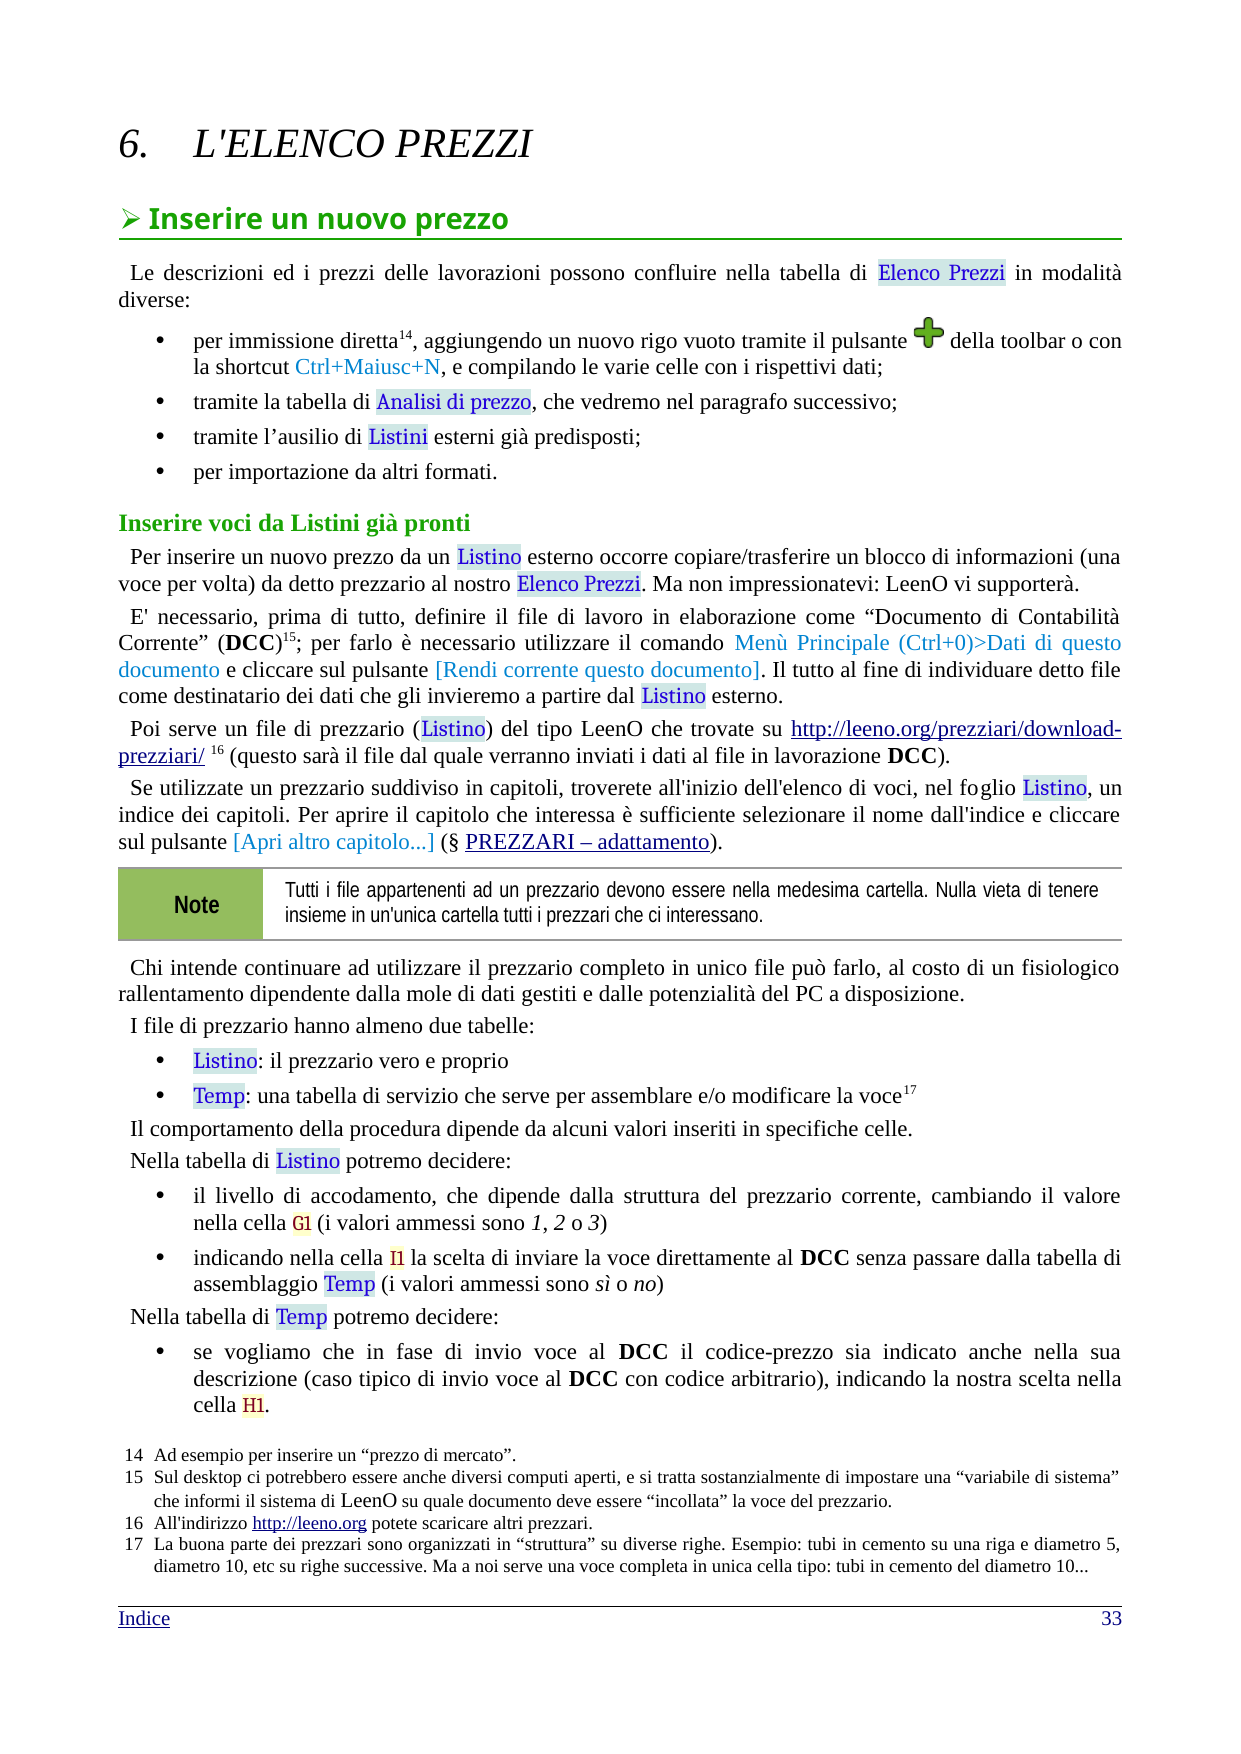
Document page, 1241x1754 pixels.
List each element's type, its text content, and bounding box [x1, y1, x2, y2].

list tramite l’ausilio di Listini esterni già predisposti; [156, 421, 1122, 450]
text Le descrizioni ed i prezzi delle lavorazioni possono confluire nella tabella di Elenco Prezzi in modalità diverse: [118, 258, 1122, 312]
list La buona parte dei prezzari sono organizzati in “struttura” su diverse righe. Esempio: tubi in cemento su una riga e diametro 5, diametro 10, etc su righe successive. Ma a noi serve una voce completa in unica cella tipo: tubi in cemento del diametro 10... [124, 1533, 1122, 1576]
text Se utilizzate un prezzario suddiviso in capitoli, troverete all'inizio dell'elenco di voci, nel foglio Listino, un indice dei capitoli. Per aprire il capitolo che interessa è sufficiente selezionare il nome dall'indice e cliccare sul pulsante [Apri altro capitolo...] (§ PREZZARI – adattamento). [118, 774, 1122, 854]
list per importazione da altri formati. [156, 456, 1122, 484]
text Il comportamento della procedura dipende da alcuni valori inseriti in specifiche celle. [118, 1115, 1122, 1141]
list tramite la tabella di Analisi di prezzo, che vedremo nel paragrafo successivo; [156, 386, 1122, 415]
table_header Tutti i file appartenenti ad un prezzario devono essere nella medesima cartella. Nulla vieta di tenere insieme in un'unica cartella tutti i prezzari che ci interessano. [264, 869, 1122, 939]
list Ad esempio per inserire un “prezzo di mercato”. [124, 1444, 1122, 1466]
text I file di prezzario hanno almeno due tabelle: [118, 1012, 1122, 1039]
subtitle Inserire un nuovo prezzo [119, 198, 1122, 238]
text Chi intende continuare ad utilizzare il prezzario completo in unico file può farlo, al costo di un fisiologico rallentamento dipendente dalla mole di dati gestiti e dalle potenzialità del PC a disposizione. [118, 954, 1122, 1006]
list il livello di accodamento, che dipende dalla struttura del prezzario corrente, cambiando il valore nella cella G1 (i valori ammessi sono 1, 2 o 3) [156, 1180, 1122, 1236]
subtitle Inserire voci da Listini già pronti [118, 508, 1122, 536]
picture [913, 317, 944, 348]
list per immissione diretta, aggiungendo un nuovo rigo vuoto tramite il pulsante della toolbar o con la shortcut Ctrl+Maiusc+N, e compilando le varie celle con i rispettivi dati; [156, 318, 1122, 380]
subtitle L'ELENCO PREZZI [118, 118, 1122, 166]
text E' necessario, prima di tutto, definire il file di lavoro in elaborazione come “Documento di Contabilità Corrente” (DCC); per farlo è necessario utilizzare il comando Menù Principale (Ctrl+0)>Dati di questo documento e cliccare sul pulsante [Rendi corrente questo documento]. Il tutto al fine di individuare detto file come destinatario dei dati che gli invieremo a partire dal Listino esterno. [118, 603, 1122, 709]
text Sul desktop ci potrebbero essere anche diversi computi aperti, e si tratta sostanzialmente di impostare una “variabile di sistema” che informi il sistema di LeenO su quale documento deve essere “incollata” la voce del prezzario. [124, 1466, 1122, 1512]
list Temp: una tabella di servizio che serve per assemblare e/o modificare la voce [156, 1080, 1122, 1109]
list Listino: il prezzario vero e proprio [156, 1045, 1122, 1074]
text All'indirizzo http://leeno.org potete scaricare altri prezzari. [124, 1512, 1122, 1533]
text Poi serve un file di prezzario (Listino) del tipo LeenO che trovate su http://leeno.org/prezziari/download-prezziari/ (questo sarà il file dal quale verranno inviati i dati al file in lavorazione DCC). [118, 715, 1122, 768]
list indicando nella cella I1 la scelta di inviare la voce direttamente al DCC senza passare dalla tabella di assemblaggio Temp (i valori ammessi sono sì o no) [156, 1241, 1122, 1297]
table_header Note [118, 869, 263, 939]
list se vogliamo che in fase di invio voce al DCC il codice-prezzo sia indicato anche nella sua descrizione (caso tipico di invio voce al DCC con codice arbitrario), indicando la nostra scelta nella cella H1. [156, 1336, 1122, 1418]
text Per inserire un nuovo prezzo da un Listino esterno occorre copiare/trasferire un blocco di informazioni (una voce per volta) da detto prezzario al nostro Elenco Prezzi. Ma non impressionatevi: LeenO vi supporterà. [118, 543, 1122, 597]
text Nella tabella di Listino potremo decidere: [118, 1147, 1122, 1174]
text Nella tabella di Temp potremo decidere: [118, 1303, 1122, 1330]
